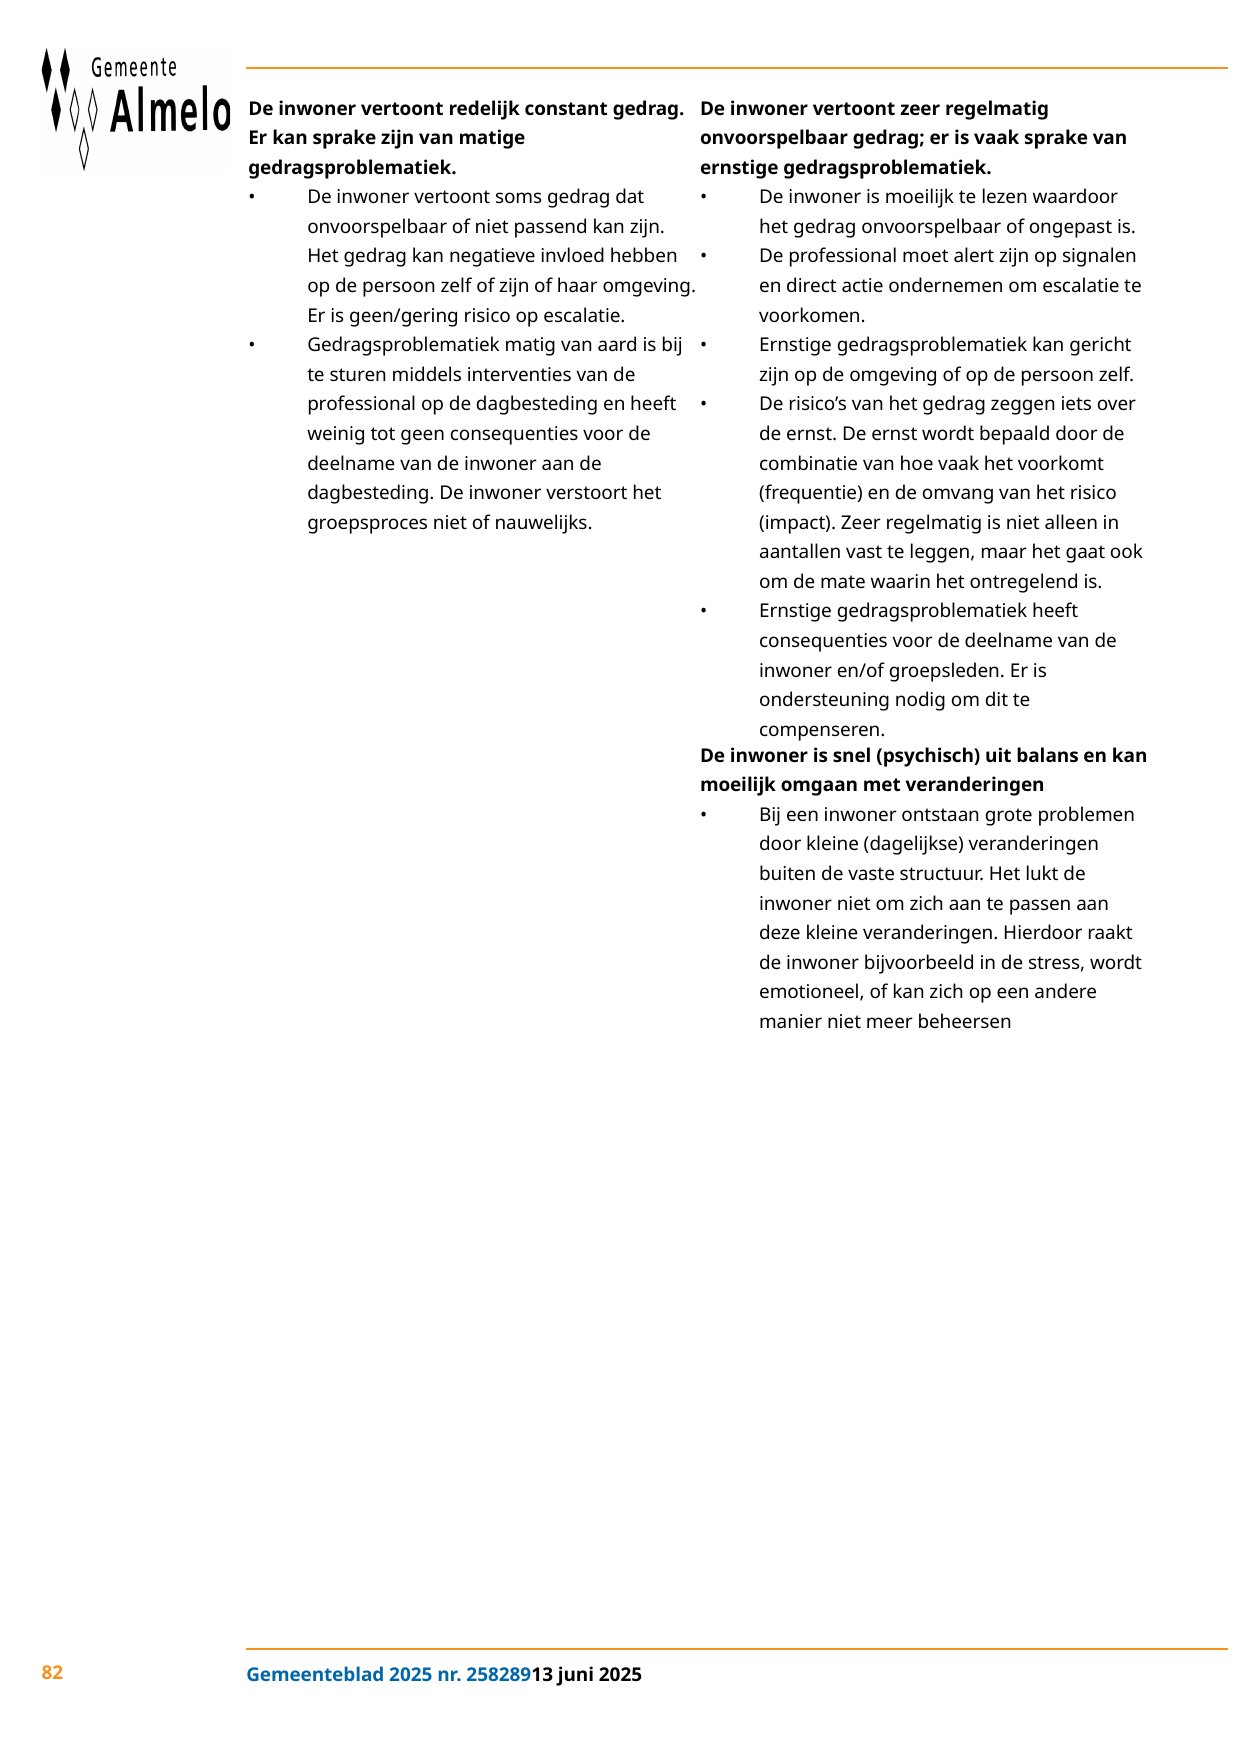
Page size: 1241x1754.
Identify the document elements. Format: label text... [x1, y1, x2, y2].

table_cell De inwoner is snel (psychisch) uit balans en kan moeilijk omgaan met veranderingen Bij een inwoner ontstaan grote problemen door kleine (dagelijkse) veranderingen buiten de vaste structuur. Het lukt de inwoner niet om zich aan te passen aan deze kleine veranderingen. Hierdoor raakt de inwoner bijvoorbeeld in de stress, wordt emotioneel, of kan zich op een andere manier niet meer beheersen [700, 742, 1152, 1034]
table_cell De inwoner vertoont zeer regelmatig onvoorspelbaar gedrag; er is vaak sprake van ernstige gedragsproblematiek. De inwoner is moeilijk te lezen waardoor het gedrag onvoorspelbaar of ongepast is. De professional moet alert zijn op signalen en direct actie ondernemen om escalatie te voorkomen. Ernstige gedragsproblematiek kan gericht zijn op de omgeving of op de persoon zelf. De risico’s van het gedrag zeggen iets over de ernst. De ernst wordt bepaald door de combinatie van hoe vaak het voorkomt (frequentie) en de omvang van het risico (impact). Zeer regelmatig is niet alleen in aantallen vast te leggen, maar het gaat ook om de mate waarin het ontregelend is. Ernstige gedragsproblematiek heeft consequenties voor de deelname van de inwoner en/of groepsleden. Er is ondersteuning nodig om dit te compenseren. [700, 95, 1152, 742]
table_cell [248, 742, 700, 1034]
picture [41, 47, 231, 172]
table_cell De inwoner vertoont redelijk constant gedrag. Er kan sprake zijn van matige gedragsproblematiek. De inwoner vertoont soms gedrag dat onvoorspelbaar of niet passend kan zijn. Het gedrag kan negatieve invloed hebben op de persoon zelf of zijn of haar omgeving. Er is geen/gering risico op escalatie. Gedragsproblematiek matig van aard is bij te sturen middels interventies van de professional op de dagbesteding en heeft weinig tot geen consequenties voor de deelname van de inwoner aan de dagbesteding. De inwoner verstoort het groepsproces niet of nauwelijks. [248, 95, 700, 742]
